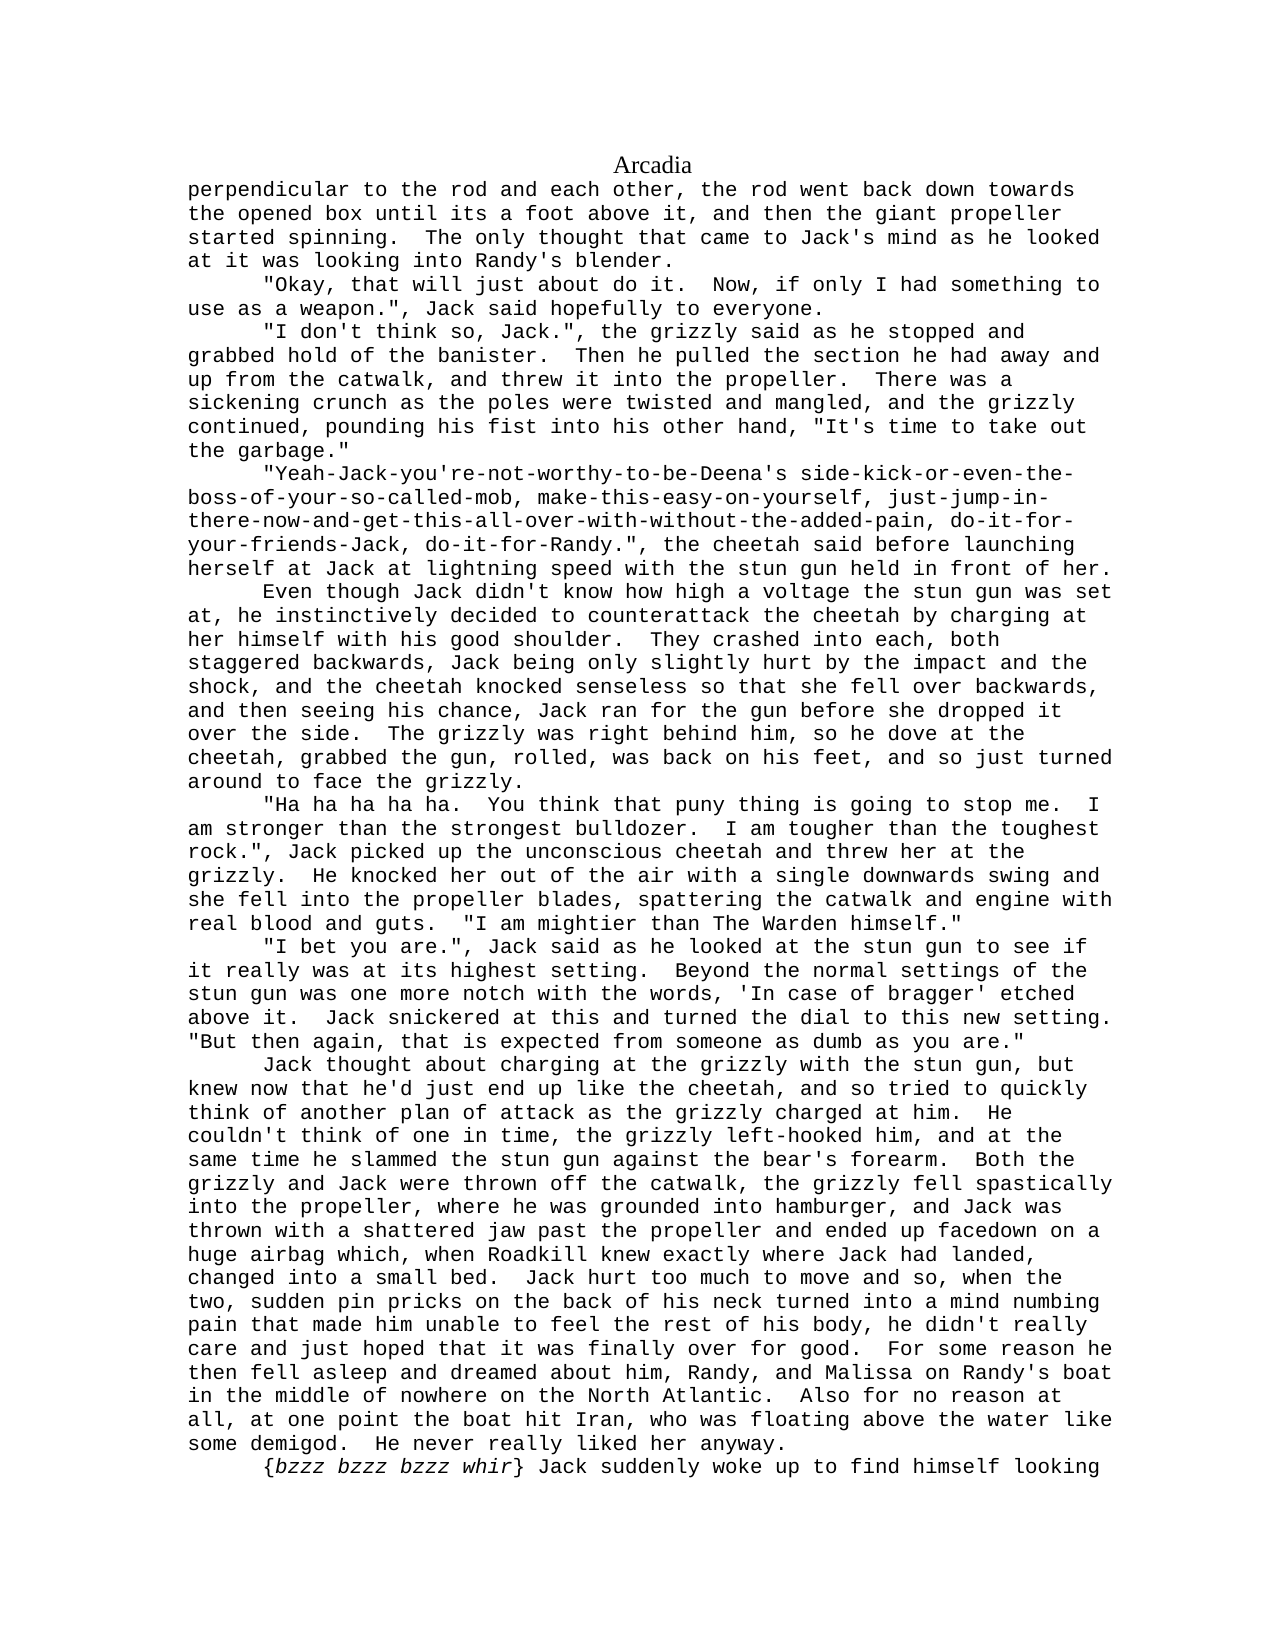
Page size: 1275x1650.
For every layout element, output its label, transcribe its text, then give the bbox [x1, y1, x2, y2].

text {bzzz bzzz bzzz whir} Jack suddenly woke up to find himself looking [187, 1456, 1117, 1480]
text Jack thought about charging at the grizzly with the stun gun, but knew now that he'd just end up like the cheetah, and so tried to quickly think of another plan of attack as the grizzly charged at him. He couldn't think of one in time, the grizzly left-hooked him, and at the same time he slammed the stun gun against the bear's forearm. Both the grizzly and Jack were thrown off the catwalk, the grizzly fell spastically into the propeller, where he was grounded into hamburger, and Jack was thrown with a shattered jaw past the propeller and ended up facedown on a huge airbag which, when Roadkill knew exactly where Jack had landed, changed into a small bed. Jack hurt too much to move and so, when the two, sudden pin pricks on the back of his neck turned into a mind numbing pain that made him unable to feel the rest of his body, he didn't really care and just hoped that it was finally over for good. For some reason he then fell asleep and dreamed about him, Randy, and Malissa on Randy's boat in the middle of nowhere on the North Atlantic. Also for no reason at all, at one point the boat hit Iran, who was floating above the water like some demigod. He never really liked her anyway. [187, 1054, 1117, 1456]
text "I bet you are.", Jack said as he looked at the stun gun to see if it really was at its highest setting. Beyond the normal settings of the stun gun was one more notch with the words, 'In case of bragger' etched above it. Jack snickered at this and turned the dial to this new setting. "But then again, that is expected from someone as dumb as you are." [187, 936, 1117, 1054]
text "I don't think so, Jack.", the grizzly said as he stopped and grabbed hold of the banister. Then he pulled the section he had away and up from the catwalk, and threw it into the propeller. There was a sickening crunch as the poles were twisted and mangled, and the grizzly continued, pounding his fist into his other hand, "It's time to take out the garbage." [187, 321, 1117, 463]
text perpendicular to the rod and each other, the rod went back down towards the opened box until its a foot above it, and then the giant propeller started spinning. The only thought that came to Jack's mind as he looked at it was looking into Randy's blender. [187, 179, 1117, 274]
text "Yeah-Jack-you're-not-worthy-to-be-Deena's side-kick-or-even-the-boss-of-your-so-called-mob, make-this-easy-on-yourself, just-jump-in-there-now-and-get-this-all-over-with-without-the-added-pain, do-it-for-your-friends-Jack, do-it-for-Randy.", the cheetah said before launching herself at Jack at lightning speed with the stun gun held in front of her. [187, 463, 1117, 581]
text Even though Jack didn't know how high a voltage the stun gun was set at, he instinctively decided to counterattack the cheetah by charging at her himself with his good shoulder. They crashed into each, both staggered backwards, Jack being only slightly hurt by the impact and the shock, and the cheetah knocked senseless so that she fell over backwards, and then seeing his chance, Jack ran for the gun before she dropped it over the side. The grizzly was right behind him, so he dove at the cheetah, grabbed the gun, rolled, was back on his feet, and so just turned around to face the grizzly. [187, 581, 1117, 794]
text "Okay, that will just about do it. Now, if only I had something to use as a weapon.", Jack said hopefully to everyone. [187, 274, 1117, 321]
text "Ha ha ha ha ha. You think that puny thing is going to stop me. I am stronger than the strongest bulldozer. I am tougher than the toughest rock.", Jack picked up the unconscious cheetah and threw her at the grizzly. He knocked her out of the air with a single downwards swing and she fell into the propeller blades, spattering the catwalk and engine with real blood and guts. "I am mightier than The Warden himself." [187, 794, 1117, 936]
